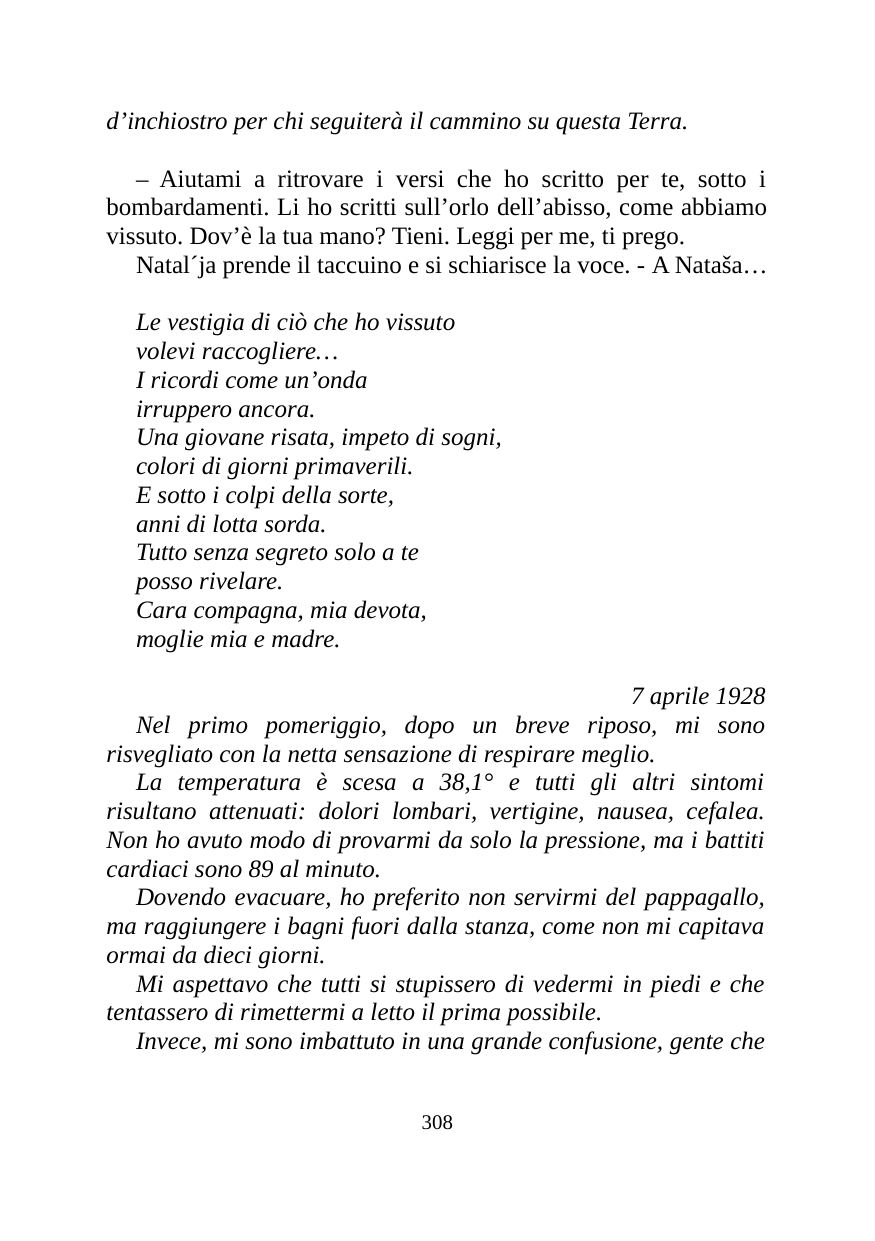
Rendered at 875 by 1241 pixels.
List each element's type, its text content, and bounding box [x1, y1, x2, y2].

text Cara compagna, mia devota, [106, 595, 768, 624]
text I ricordi come un’onda [106, 365, 768, 394]
text Tutto senza segreto solo a te [106, 537, 768, 566]
text irruppero ancora. [106, 394, 768, 422]
text Natal´ja prende il taccuino e si schiarisce la voce. - A Nataša… [106, 250, 768, 279]
text Le vestigia di ciò che ho vissuto [106, 307, 768, 336]
text colori di giorni primaverili. [106, 451, 768, 480]
text anni di lotta sorda. [106, 509, 768, 537]
text La temperatura è scesa a 38,1° e tutti gli altri sintomi risultano attenuati: dolori lombari, vertigine, nausea, cefalea. Non ho avuto modo di provarmi da solo la pressione, ma i battiti cardiaci sono 89 al minuto. [106, 767, 768, 882]
text Nel primo pomeriggio, dopo un breve riposo, mi sono risvegliato con la netta sensazione di respirare meglio. [106, 710, 768, 767]
text Una giovane risata, impeto di sogni, [106, 422, 768, 451]
text Dovendo evacuare, ho preferito non servirmi del pappagallo, ma raggiungere i bagni fuori dalla stanza, come non mi capitava ormai da dieci giorni. [106, 882, 768, 969]
text Invece, mi sono imbattuto in una grande confusione, gente che [106, 1026, 768, 1055]
text d’inchiostro per chi seguiterà il cammino su questa Terra. [106, 106, 768, 135]
text moglie mia e madre. [106, 624, 768, 652]
text volevi raccogliere… [106, 336, 768, 365]
text 7 aprile 1928 [106, 681, 768, 710]
text E sotto i colpi della sorte, [106, 480, 768, 509]
text posso rivelare. [106, 566, 768, 595]
text – Aiutami a ritrovare i versi che ho scritto per te, sotto i bombardamenti. Li ho scritti sull’orlo dell’abisso, come abbiamo vissuto. Dov’è la tua mano? Tieni. Leggi per me, ti prego. [106, 164, 768, 250]
text Mi aspettavo che tutti si stupissero di vedermi in piedi e che tentassero di rimettermi a letto il prima possibile. [106, 969, 768, 1026]
